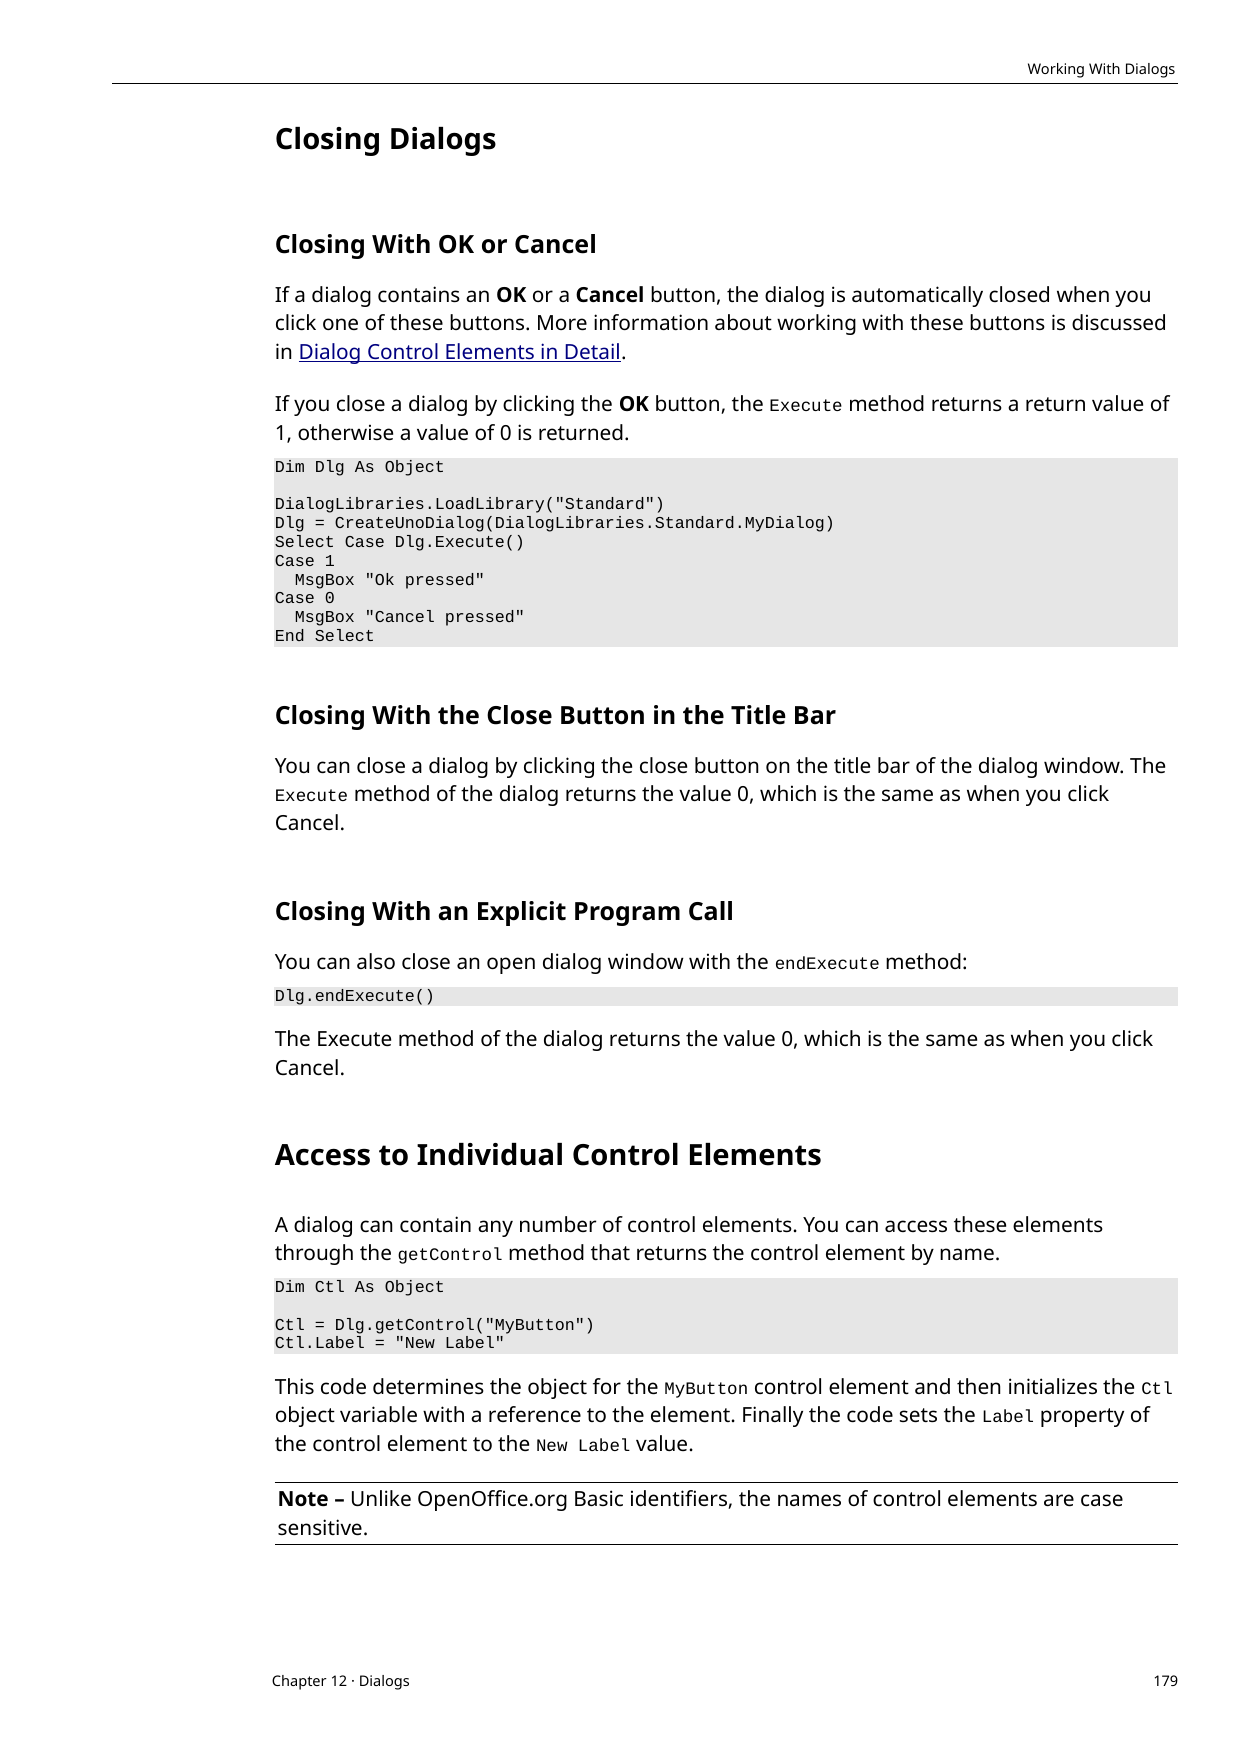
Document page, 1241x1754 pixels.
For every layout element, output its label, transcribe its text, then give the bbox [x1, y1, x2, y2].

subtitle Closing With an Explicit Program Call [274, 893, 1178, 927]
text Dim Dlg As Object DialogLibraries.LoadLibrary("Standard") Dlg = CreateUnoDialog(DialogLibraries.Standard.MyDialog) Select Case Dlg.Execute() Case 1 MsgBox "Ok pressed" Case 0 MsgBox "Cancel pressed" End Select [274, 458, 1178, 647]
text Dim Ctl As Object Ctl = Dlg.getControl("MyButton") Ctl.Label = "New Label" [274, 1278, 1178, 1354]
subtitle Closing With OK or Cancel [274, 226, 1178, 261]
subtitle Closing With the Close Button in the Title Bar [274, 698, 1178, 732]
text If you close a dialog by clicking the OK button, the Execute method returns a return value of 1, otherwise a value of 0 is returned. [274, 389, 1178, 446]
list Unlike OpenOffice.org Basic identifiers, the names of control elements are case sensitive. [274, 1483, 1178, 1544]
text This code determines the object for the MyButton control element and then initializes the Ctl object variable with a reference to the element. Finally the code sets the Label property of the control element to the New Label value. [274, 1372, 1178, 1457]
text The Execute method of the dialog returns the value 0, which is the same as when you click Cancel. [274, 1024, 1178, 1081]
text If a dialog contains an OK or a Cancel button, the dialog is automatically closed when you click one of these buttons. More information about working with these buttons is discussed in Dialog Control Elements in Detail. [274, 280, 1178, 365]
text A dialog can contain any number of control elements. You can access these elements through the getControl method that returns the control element by name. [274, 1210, 1178, 1267]
subtitle Closing Dialogs [274, 118, 1178, 158]
text Dlg.endExecute() [274, 987, 1178, 1006]
subtitle Access to Individual Control Elements [274, 1134, 1178, 1174]
text You can close a dialog by clicking the close button on the title bar of the dialog window. The Execute method of the dialog returns the value 0, which is the same as when you click Cancel. [274, 751, 1178, 836]
text You can also close an open dialog window with the endExecute method: [274, 947, 1178, 975]
